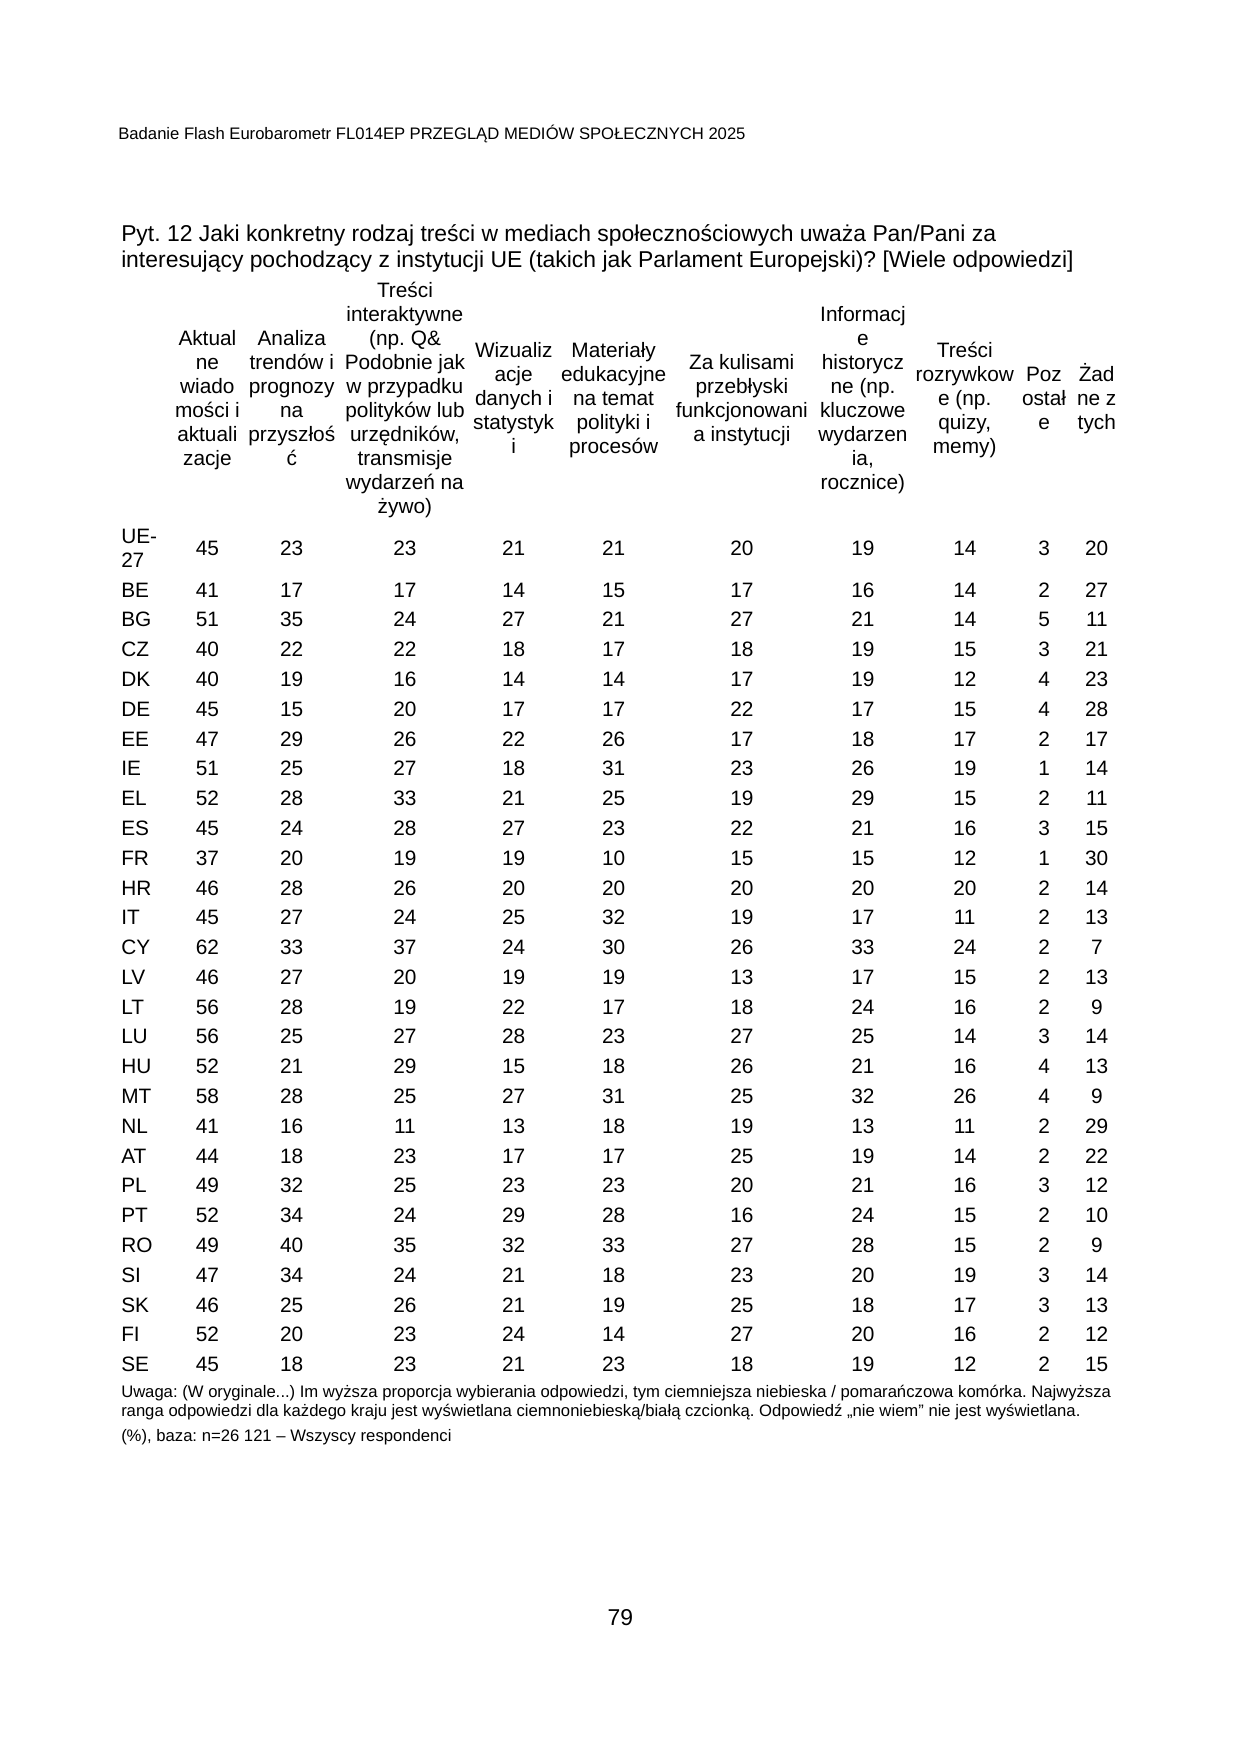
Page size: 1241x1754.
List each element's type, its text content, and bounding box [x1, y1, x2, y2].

table_cell 16 [912, 1051, 1017, 1081]
table_cell 17 [470, 1141, 557, 1170]
table_cell 14 [1070, 1021, 1123, 1051]
table_cell 32 [244, 1170, 340, 1200]
table_cell 45 [171, 813, 243, 843]
table_cell 25 [557, 783, 670, 813]
table_cell 4 [1017, 694, 1070, 723]
table_cell 24 [470, 932, 557, 962]
table_cell DE [118, 694, 171, 723]
table_cell 26 [340, 1290, 470, 1319]
table_cell 41 [171, 1111, 243, 1141]
table_cell 23 [557, 1349, 670, 1379]
table_cell 14 [912, 1141, 1017, 1170]
table_cell 13 [1070, 902, 1123, 932]
table_cell 17 [557, 694, 670, 723]
table_cell 20 [557, 873, 670, 902]
table_cell 45 [171, 1349, 243, 1379]
table_cell 16 [912, 992, 1017, 1021]
table_cell 17 [557, 634, 670, 664]
table_cell 26 [814, 753, 912, 783]
table_cell 25 [340, 1081, 470, 1111]
table_cell 26 [340, 724, 470, 753]
table_cell 23 [244, 521, 340, 574]
table_cell 14 [912, 1021, 1017, 1051]
table_cell 22 [670, 694, 813, 723]
table_cell 20 [244, 1319, 340, 1349]
table_cell 18 [244, 1141, 340, 1170]
table_cell 40 [171, 664, 243, 694]
table_cell 3 [1017, 1170, 1070, 1200]
table_cell 25 [670, 1081, 813, 1111]
table_cell 2 [1017, 932, 1070, 962]
table_cell 24 [814, 992, 912, 1021]
table_cell 34 [244, 1200, 340, 1230]
table_cell 21 [470, 1349, 557, 1379]
table_cell 18 [470, 753, 557, 783]
table_cell 13 [1070, 1051, 1123, 1081]
table_cell 24 [912, 932, 1017, 962]
table_cell 21 [470, 521, 557, 574]
table_cell 15 [814, 843, 912, 872]
table_cell 16 [912, 1319, 1017, 1349]
table_cell 15 [912, 694, 1017, 723]
table_cell 25 [814, 1021, 912, 1051]
table_cell 10 [557, 843, 670, 872]
table_cell 2 [1017, 902, 1070, 932]
table_cell 19 [814, 1349, 912, 1379]
table_cell 24 [340, 1200, 470, 1230]
table_cell LT [118, 992, 171, 1021]
table_cell 21 [814, 604, 912, 634]
table_cell 18 [670, 634, 813, 664]
table_cell 13 [814, 1111, 912, 1141]
table_cell 15 [912, 1200, 1017, 1230]
table_cell 17 [670, 664, 813, 694]
table_cell 4 [1017, 1051, 1070, 1081]
table_cell BE [118, 575, 171, 604]
table_cell HR [118, 873, 171, 902]
table_cell 17 [814, 962, 912, 992]
table_cell 18 [557, 1111, 670, 1141]
table_cell 3 [1017, 634, 1070, 664]
table_cell DK [118, 664, 171, 694]
table_cell 16 [912, 813, 1017, 843]
table_cell 2 [1017, 1319, 1070, 1349]
table_cell AT [118, 1141, 171, 1170]
table_cell 16 [670, 1200, 813, 1230]
table_cell 12 [912, 843, 1017, 872]
table_cell 17 [340, 575, 470, 604]
table_cell 2 [1017, 575, 1070, 604]
table_cell 35 [340, 1230, 470, 1260]
table_cell 18 [670, 1349, 813, 1379]
table_cell EL [118, 783, 171, 813]
table_cell PT [118, 1200, 171, 1230]
table_cell 9 [1070, 992, 1123, 1021]
table_cell 41 [171, 575, 243, 604]
table_cell 49 [171, 1170, 243, 1200]
table_cell 14 [1070, 1260, 1123, 1289]
table_cell 52 [171, 1200, 243, 1230]
table_cell 21 [814, 1170, 912, 1200]
table_cell 47 [171, 1260, 243, 1289]
table_cell 21 [814, 813, 912, 843]
table_cell ES [118, 813, 171, 843]
table_cell [118, 275, 171, 521]
table_cell 40 [244, 1230, 340, 1260]
table_cell 17 [912, 1290, 1017, 1319]
table_cell 44 [171, 1141, 243, 1170]
table_cell 32 [814, 1081, 912, 1111]
table_cell HU [118, 1051, 171, 1081]
table_cell 19 [912, 753, 1017, 783]
table_cell 20 [340, 694, 470, 723]
table_cell 27 [244, 962, 340, 992]
table_cell 20 [244, 843, 340, 872]
table_cell 15 [912, 634, 1017, 664]
table_cell 31 [557, 1081, 670, 1111]
table_cell 1 [1017, 843, 1070, 872]
table_cell 20 [470, 873, 557, 902]
table_cell 17 [557, 992, 670, 1021]
table_cell 27 [670, 604, 813, 634]
table_cell 20 [1070, 521, 1123, 574]
table_cell 22 [244, 634, 340, 664]
table_cell 25 [340, 1170, 470, 1200]
table_cell FR [118, 843, 171, 872]
table_cell 20 [340, 962, 470, 992]
table_cell 22 [470, 992, 557, 1021]
table_cell 13 [470, 1111, 557, 1141]
table_cell 21 [470, 783, 557, 813]
table_cell 13 [1070, 962, 1123, 992]
table_cell 15 [912, 783, 1017, 813]
table_header Pyt. 12 Jaki konkretny rodzaj treści w mediach społecznościowych uważa Pan/Pani za interesujący pochodzący z instytucji UE (takich jak Parlament Europejski)? [Wiele odpowiedzi] [118, 217, 1123, 275]
table_cell Treści rozrywkowe (np. quizy, memy) [912, 275, 1017, 521]
table_cell 33 [244, 932, 340, 962]
table_cell 25 [470, 902, 557, 932]
table_cell 29 [340, 1051, 470, 1081]
table_cell 26 [670, 1051, 813, 1081]
table_cell 19 [470, 962, 557, 992]
table_cell 17 [670, 575, 813, 604]
table_cell 23 [470, 1170, 557, 1200]
table_cell 16 [912, 1170, 1017, 1200]
table_cell 17 [814, 902, 912, 932]
table_cell 21 [1070, 634, 1123, 664]
table_cell 2 [1017, 783, 1070, 813]
table_cell 22 [670, 813, 813, 843]
table_cell 21 [557, 521, 670, 574]
table_cell 22 [1070, 1141, 1123, 1170]
table_cell 13 [1070, 1290, 1123, 1319]
table_cell 14 [912, 521, 1017, 574]
table_cell BG [118, 604, 171, 634]
table_cell 20 [814, 1260, 912, 1289]
table_cell 28 [470, 1021, 557, 1051]
table_cell 2 [1017, 1141, 1070, 1170]
table_cell 26 [557, 724, 670, 753]
table_cell 29 [1070, 1111, 1123, 1141]
table_cell 15 [470, 1051, 557, 1081]
table_cell 19 [814, 664, 912, 694]
table_cell 18 [814, 1290, 912, 1319]
table_cell 19 [670, 902, 813, 932]
table_cell 27 [670, 1230, 813, 1260]
table_cell 23 [340, 1349, 470, 1379]
table_cell 40 [171, 634, 243, 664]
table_cell 14 [557, 664, 670, 694]
table_cell 46 [171, 873, 243, 902]
table_cell SI [118, 1260, 171, 1289]
table_cell Wizualizacje danych i statystyki [470, 275, 557, 521]
table_cell 28 [1070, 694, 1123, 723]
table_cell EE [118, 724, 171, 753]
table_cell 11 [340, 1111, 470, 1141]
table_cell 23 [557, 1170, 670, 1200]
table_cell 14 [1070, 873, 1123, 902]
table_cell 15 [670, 843, 813, 872]
table_cell 23 [340, 521, 470, 574]
table_cell 4 [1017, 1081, 1070, 1111]
table_cell 32 [470, 1230, 557, 1260]
table_cell 17 [912, 724, 1017, 753]
table_cell 18 [244, 1349, 340, 1379]
table_cell 1 [1017, 753, 1070, 783]
table_cell 27 [470, 1081, 557, 1111]
table_cell 52 [171, 1319, 243, 1349]
table_cell 30 [557, 932, 670, 962]
table_cell 34 [244, 1260, 340, 1289]
table_cell Informacje historyczne (np. kluczowe wydarzenia, rocznice) [814, 275, 912, 521]
table_cell 27 [670, 1021, 813, 1051]
table_cell 19 [340, 843, 470, 872]
table_cell 33 [814, 932, 912, 962]
table_cell 2 [1017, 992, 1070, 1021]
table_cell 2 [1017, 1349, 1070, 1379]
table_cell 18 [470, 634, 557, 664]
table_cell 35 [244, 604, 340, 634]
table_cell 29 [470, 1200, 557, 1230]
table_cell 24 [244, 813, 340, 843]
table_cell 23 [557, 813, 670, 843]
table_cell Treści interaktywne (np. Q& Podobnie jak w przypadku polityków lub urzędników, transmisje wydarzeń na żywo) [340, 275, 470, 521]
table_cell 16 [340, 664, 470, 694]
table_cell 2 [1017, 1200, 1070, 1230]
table_cell 62 [171, 932, 243, 962]
table_cell 18 [670, 992, 813, 1021]
table_cell 11 [912, 902, 1017, 932]
table_cell 16 [814, 575, 912, 604]
table_cell 21 [470, 1260, 557, 1289]
table_cell UE-27 [118, 521, 171, 574]
table_cell 12 [912, 664, 1017, 694]
table_cell 56 [171, 992, 243, 1021]
table_cell 33 [557, 1230, 670, 1260]
table_cell 32 [557, 902, 670, 932]
table_cell 12 [1070, 1170, 1123, 1200]
table_cell 27 [340, 753, 470, 783]
table_cell 12 [1070, 1319, 1123, 1349]
table_cell 18 [557, 1051, 670, 1081]
table_cell Za kulisami przebłyski funkcjonowania instytucji [670, 275, 813, 521]
table_cell 45 [171, 902, 243, 932]
table_cell NL [118, 1111, 171, 1141]
table_cell 52 [171, 783, 243, 813]
table_cell 28 [814, 1230, 912, 1260]
table_cell 27 [470, 813, 557, 843]
table_cell LV [118, 962, 171, 992]
table_cell CY [118, 932, 171, 962]
table_cell 24 [340, 604, 470, 634]
table_cell 27 [244, 902, 340, 932]
table_cell 37 [171, 843, 243, 872]
table_cell 28 [244, 873, 340, 902]
table_cell 23 [557, 1021, 670, 1051]
table_cell 2 [1017, 724, 1070, 753]
table_cell 45 [171, 521, 243, 574]
table_cell 20 [670, 1170, 813, 1200]
table_cell 11 [912, 1111, 1017, 1141]
table_cell 15 [557, 575, 670, 604]
table_cell 26 [340, 873, 470, 902]
table_cell SK [118, 1290, 171, 1319]
table_cell 28 [244, 992, 340, 1021]
table_cell 19 [557, 962, 670, 992]
table_cell 15 [912, 1230, 1017, 1260]
table_cell 9 [1070, 1081, 1123, 1111]
table_cell 30 [1070, 843, 1123, 872]
table_cell 21 [470, 1290, 557, 1319]
table_cell 23 [340, 1319, 470, 1349]
table_cell 21 [814, 1051, 912, 1081]
table_cell 2 [1017, 1230, 1070, 1260]
table_cell LU [118, 1021, 171, 1051]
table_cell 15 [912, 962, 1017, 992]
table_cell 22 [470, 724, 557, 753]
table_cell 15 [1070, 1349, 1123, 1379]
table_cell 9 [1070, 1230, 1123, 1260]
table_cell 46 [171, 1290, 243, 1319]
table_cell 19 [814, 634, 912, 664]
table_cell RO [118, 1230, 171, 1260]
table_cell 24 [470, 1319, 557, 1349]
table_cell 11 [1070, 783, 1123, 813]
table_cell 19 [814, 521, 912, 574]
table_cell 17 [814, 694, 912, 723]
table_cell 24 [340, 902, 470, 932]
table_cell 23 [1070, 664, 1123, 694]
table_cell 31 [557, 753, 670, 783]
table_cell 10 [1070, 1200, 1123, 1230]
table_cell 58 [171, 1081, 243, 1111]
table_cell (%), baza: n=26 121 – Wszyscy respondenci [118, 1423, 1123, 1448]
table_cell 27 [670, 1319, 813, 1349]
table_cell 25 [244, 1021, 340, 1051]
table_cell CZ [118, 634, 171, 664]
table_cell 13 [670, 962, 813, 992]
table_cell 23 [670, 1260, 813, 1289]
table_cell MT [118, 1081, 171, 1111]
table_cell 37 [340, 932, 470, 962]
table_cell 29 [244, 724, 340, 753]
table_cell 49 [171, 1230, 243, 1260]
table_cell SE [118, 1349, 171, 1379]
table_cell 24 [340, 1260, 470, 1289]
table_cell 17 [244, 575, 340, 604]
table_cell 17 [670, 724, 813, 753]
table_cell 20 [814, 1319, 912, 1349]
table_cell PL [118, 1170, 171, 1200]
table_cell 28 [244, 783, 340, 813]
table_cell 45 [171, 694, 243, 723]
table_cell 52 [171, 1051, 243, 1081]
table_cell 19 [340, 992, 470, 1021]
table_cell 14 [1070, 753, 1123, 783]
table_cell 19 [912, 1260, 1017, 1289]
table_cell 21 [557, 604, 670, 634]
table_cell 15 [244, 694, 340, 723]
table_cell 23 [670, 753, 813, 783]
table_cell 14 [557, 1319, 670, 1349]
table_cell 19 [470, 843, 557, 872]
table_cell 33 [340, 783, 470, 813]
table_cell 28 [340, 813, 470, 843]
table_cell IE [118, 753, 171, 783]
table_cell 47 [171, 724, 243, 753]
table_cell IT [118, 902, 171, 932]
table_cell 25 [244, 1290, 340, 1319]
table_cell 20 [814, 873, 912, 902]
table_cell 25 [670, 1290, 813, 1319]
table_cell 20 [912, 873, 1017, 902]
table_cell 17 [557, 1141, 670, 1170]
table_cell 3 [1017, 521, 1070, 574]
table_cell 3 [1017, 1260, 1070, 1289]
table_cell 23 [340, 1141, 470, 1170]
table_cell 20 [670, 873, 813, 902]
table_cell 19 [557, 1290, 670, 1319]
table_cell Analiza trendów i prognozy na przyszłość [244, 275, 340, 521]
table_cell 29 [814, 783, 912, 813]
table_cell 17 [470, 694, 557, 723]
table_cell 51 [171, 604, 243, 634]
table_cell 4 [1017, 664, 1070, 694]
table_cell 27 [1070, 575, 1123, 604]
table_cell FI [118, 1319, 171, 1349]
table_cell 14 [470, 664, 557, 694]
table_cell 17 [1070, 724, 1123, 753]
table_cell 28 [244, 1081, 340, 1111]
table_cell 26 [670, 932, 813, 962]
table_cell 28 [557, 1200, 670, 1230]
table_cell 19 [670, 1111, 813, 1141]
table_cell 26 [912, 1081, 1017, 1111]
table_cell 51 [171, 753, 243, 783]
table_cell 11 [1070, 604, 1123, 634]
table_cell 14 [912, 575, 1017, 604]
table_cell Żadne z tych [1070, 275, 1123, 521]
table_cell 7 [1070, 932, 1123, 962]
table_cell 3 [1017, 1021, 1070, 1051]
table_cell 16 [244, 1111, 340, 1141]
table_cell 2 [1017, 873, 1070, 902]
table_cell 56 [171, 1021, 243, 1051]
table_cell 3 [1017, 1290, 1070, 1319]
table_cell 18 [557, 1260, 670, 1289]
table_cell 14 [912, 604, 1017, 634]
table_cell Materiały edukacyjne na temat polityki i procesów [557, 275, 670, 521]
table_cell 46 [171, 962, 243, 992]
table_cell 18 [814, 724, 912, 753]
table_cell Uwaga: (W oryginale...) Im wyższa proporcja wybierania odpowiedzi, tym ciemniejsza niebieska / pomarańczowa komórka. Najwyższa ranga odpowiedzi dla każdego kraju jest wyświetlana ciemnoniebieską/białą czcionką. Odpowiedź „nie wiem” nie jest wyświetlana. [118, 1379, 1123, 1423]
table_cell 19 [814, 1141, 912, 1170]
table_cell 20 [670, 521, 813, 574]
table_cell 2 [1017, 962, 1070, 992]
table_cell 27 [470, 604, 557, 634]
table_cell 25 [670, 1141, 813, 1170]
table_cell 3 [1017, 813, 1070, 843]
table_cell 22 [340, 634, 470, 664]
table_cell 24 [814, 1200, 912, 1230]
table_cell 12 [912, 1349, 1017, 1379]
table_cell Aktualne wiadomości i aktualizacje [171, 275, 243, 521]
table_cell 14 [470, 575, 557, 604]
table_cell 27 [340, 1021, 470, 1051]
table_cell 19 [670, 783, 813, 813]
table_cell 25 [244, 753, 340, 783]
table_cell Pozostałe [1017, 275, 1070, 521]
table_cell 19 [244, 664, 340, 694]
table_cell 21 [244, 1051, 340, 1081]
table_cell 15 [1070, 813, 1123, 843]
table_cell 2 [1017, 1111, 1070, 1141]
table_cell 5 [1017, 604, 1070, 634]
